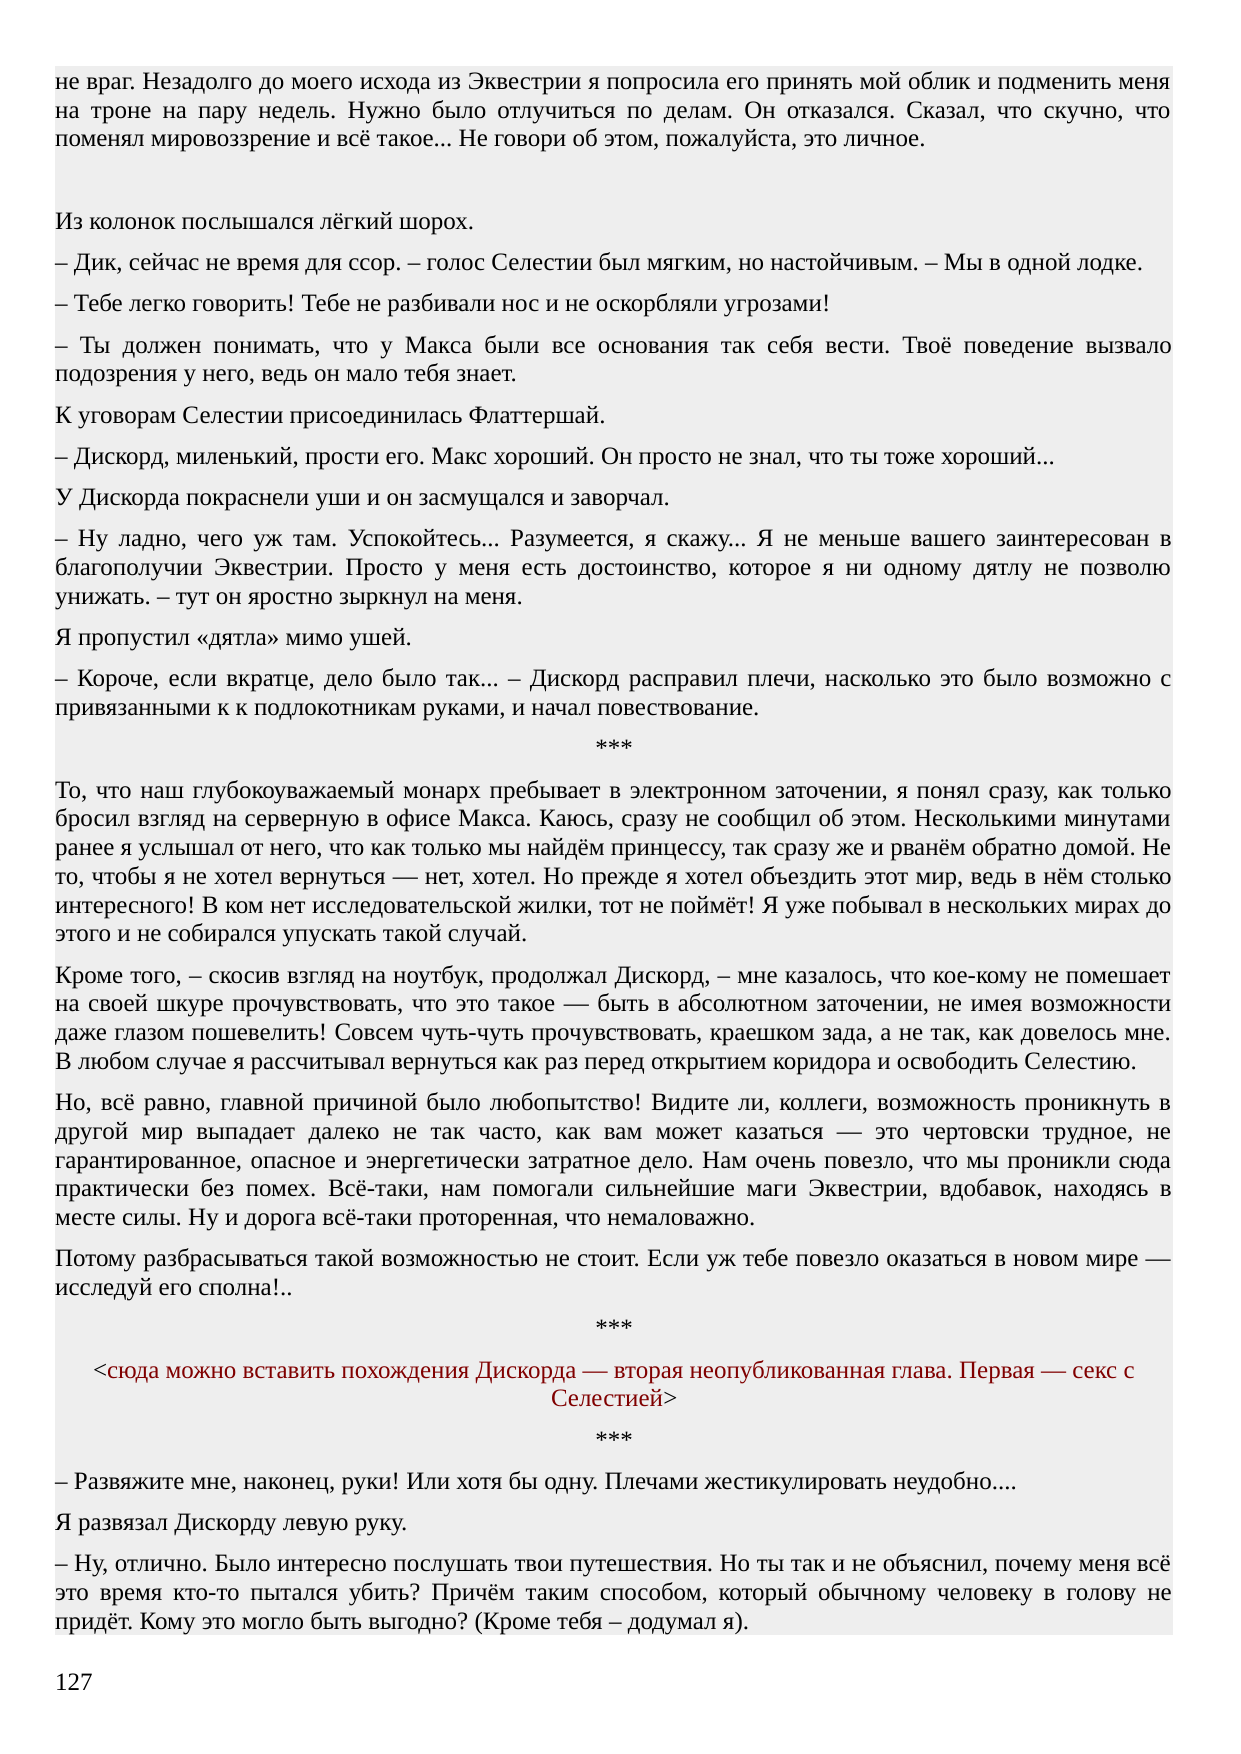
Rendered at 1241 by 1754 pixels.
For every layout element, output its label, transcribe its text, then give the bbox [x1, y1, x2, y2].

text *** [55, 1425, 1173, 1453]
text Но, всё равно, главной причиной было любопытство! Видите ли, коллеги, возможность проникнуть в другой мир выпадает далеко не так часто, как вам может казаться — это чертовски трудное, не гарантированное, опасное и энергетически затратное дело. Нам очень повезло, что мы проникли сюда практически без помех. Всё-таки, нам помогали сильнейшие маги Эквестрии, вдобавок, находясь в месте силы. Ну и дорога всё-таки проторенная, что немаловажно. [55, 1087, 1173, 1231]
text *** [55, 733, 1173, 762]
text – Развяжите мне, наконец, руки! Или хотя бы одну. Плечами жестикулировать неудобно.... [55, 1466, 1173, 1495]
text Из колонок послышался лёгкий шорох. [55, 206, 1173, 235]
text – Ну, отлично. Было интересно послушать твои путешествия. Но ты так и не объяснил, почему меня всё это время кто-то пытался убить? Причём таким способом, который обычному человеку в голову не придёт. Кому это могло быть выгодно? (Кроме тебя – додумал я). [55, 1548, 1173, 1635]
text Потому разбрасываться такой возможностью не стоит. Если уж тебе повезло оказаться в новом мире — исследуй его сполна!.. [55, 1243, 1173, 1301]
text *** [55, 1313, 1173, 1342]
text – Ты должен понимать, что у Макса были все основания так себя вести. Твоё поведение вызвало подозрения у него, ведь он мало тебя знает. [55, 330, 1173, 387]
text – Дискорд, миленький, прости его. Макс хороший. Он просто не знал, что ты тоже хороший... [55, 441, 1173, 470]
text К уговорам Селестии присоединилась Флаттершай. [55, 400, 1173, 428]
text То, что наш глубокоуважаемый монарх пребывает в электронном заточении, я понял сразу, как только бросил взгляд на серверную в офисе Макса. Каюсь, сразу не сообщил об этом. Несколькими минутами ранее я услышал от него, что как только мы найдём принцессу, так сразу же и рванём обратно домой. Не то, чтобы я не хотел вернуться — нет, хотел. Но прежде я хотел объездить этот мир, ведь в нём столько интересного! В ком нет исследовательской жилки, тот не поймёт! Я уже побывал в нескольких мирах до этого и не собирался упускать такой случай. [55, 775, 1173, 947]
text Я пропустил «дятла» мимо ушей. [55, 622, 1173, 651]
text – Дик, сейчас не время для ссор. – голос Селестии был мягким, но настойчивым. – Мы в одной лодке. [55, 247, 1173, 276]
text – Ну ладно, чего уж там. Успокойтесь... Разумеется, я скажу... Я не меньше вашего заинтересован в благополучии Эквестрии. Просто у меня есть достоинство, которое я ни одному дятлу не позволю унижать. – тут он яростно зыркнул на меня. [55, 523, 1173, 610]
text не враг. Незадолго до моего исхода из Эквестрии я попросила его принять мой облик и подменить меня на троне на пару недель. Нужно было отлучиться по делам. Он отказался. Сказал, что скучно, что поменял мировоззрение и всё такое... Не говори об этом, пожалуйста, это личное. [55, 66, 1173, 152]
text Я развязал Дискорду левую руку. [55, 1507, 1173, 1536]
text У Дискорда покраснели уши и он засмущался и заворчал. [55, 482, 1173, 511]
text – Тебе легко говорить! Тебе не разбивали нос и не оскорбляли угрозами! [55, 288, 1173, 317]
text – Короче, если вкратце, дело было так... – Дискорд расправил плечи, насколько это было возможно с привязанными к к подлокотникам руками, и начал повествование. [55, 663, 1173, 721]
text <сюда можно вставить похождения Дискорда — вторая неопубликованная глава. Первая — секс с Селестией> [55, 1355, 1173, 1412]
text Кроме того, – скосив взгляд на ноутбук, продолжал Дискорд, – мне казалось, что кое-кому не помешает на своей шкуре прочувствовать, что это такое — быть в абсолютном заточении, не имея возможности даже глазом пошевелить! Совсем чуть-чуть прочувствовать, краешком зада, а не так, как довелось мне. В любом случае я рассчитывал вернуться как раз перед открытием коридора и освободить Селестию. [55, 960, 1173, 1075]
